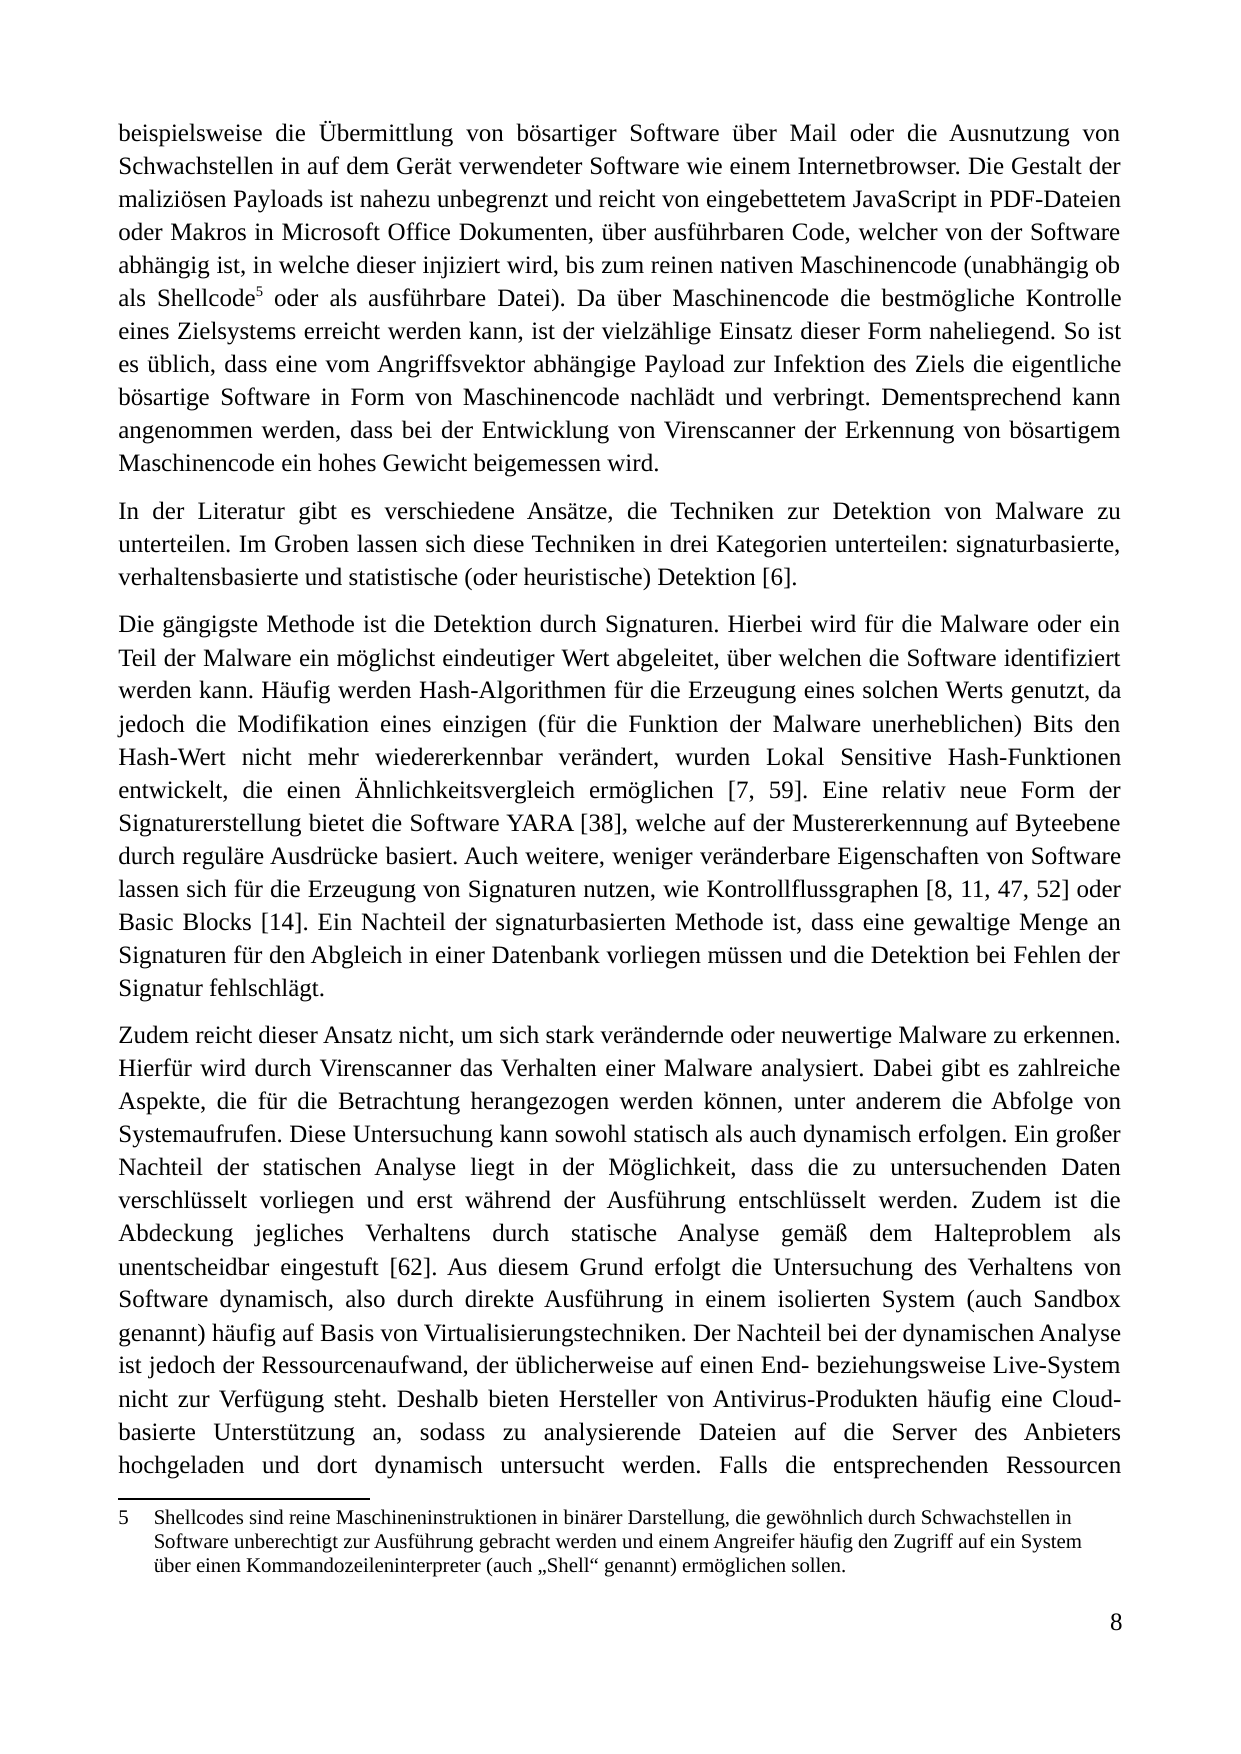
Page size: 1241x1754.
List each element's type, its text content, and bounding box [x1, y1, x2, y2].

text Shellcodes sind reine Maschineninstruktionen in binärer Darstellung, die gewöhnlich durch Schwachstellen in Software unberechtigt zur Ausführung gebracht werden und einem Angreifer häufig den Zugriff auf ein System über einen Kommandozeileninterpreter (auch „Shell“ genannt) ermöglichen sollen. [118, 1505, 1122, 1577]
text Die gängigste Methode ist die Detektion durch Signaturen. Hierbei wird für die Malware oder ein Teil der Malware ein möglichst eindeutiger Wert abgeleitet, über welchen die Software identifiziert werden kann. Häufig werden Hash-Algorithmen für die Erzeugung eines solchen Werts genutzt, da jedoch die Modifikation eines einzigen (für die Funktion der Malware unerheblichen) Bits den Hash-Wert nicht mehr wiedererkennbar verändert, wurden Lokal Sensitive Hash-Funktionen entwickelt, die einen Ähnlichkeitsvergleich ermöglichen [7, 59]. Eine relativ neue Form der Signaturerstellung bietet die Software YARA [38], welche auf der Mustererkennung auf Byteebene durch reguläre Ausdrücke basiert. Auch weitere, weniger veränderbare Eigenschaften von Software lassen sich für die Erzeugung von Signaturen nutzen, wie Kontrollflussgraphen [8, 11, 47, 52] oder Basic Blocks [14]. Ein Nachteil der signaturbasierten Methode ist, dass eine gewaltige Menge an Signaturen für den Abgleich in einer Datenbank vorliegen müssen und die Detektion bei Fehlen der Signatur fehlschlägt. [118, 609, 1122, 1002]
text Zudem reicht dieser Ansatz nicht, um sich stark verändernde oder neuwertige Malware zu erkennen. Hierfür wird durch Virenscanner das Verhalten einer Malware analysiert. Dabei gibt es zahlreiche Aspekte, die für die Betrachtung herangezogen werden können, unter anderem die Abfolge von Systemaufrufen. Diese Untersuchung kann sowohl statisch als auch dynamisch erfolgen. Ein großer Nachteil der statischen Analyse liegt in der Möglichkeit, dass die zu untersuchenden Daten verschlüsselt vorliegen und erst während der Ausführung entschlüsselt werden. Zudem ist die Abdeckung jegliches Verhaltens durch statische Analyse gemäß dem Halteproblem als unentscheidbar eingestuft [62]. Aus diesem Grund erfolgt die Untersuchung des Verhaltens von Software dynamisch, also durch direkte Ausführung in einem isolierten System (auch Sandbox genannt) häufig auf Basis von Virtualisierungstechniken. Der Nachteil bei der dynamischen Analyse ist jedoch der Ressourcenaufwand, der üblicherweise auf einen End- beziehungsweise Live-System nicht zur Verfügung steht. Deshalb bieten Hersteller von Antivirus-Produkten häufig eine Cloud-basierte Unterstützung an, sodass zu analysierende Dateien auf die Server des Anbieters hochgeladen und dort dynamisch untersucht werden. Falls die entsprechenden Ressourcen [118, 1020, 1122, 1478]
text In der Literatur gibt es verschiedene Ansätze, die Techniken zur Detektion von Malware zu unterteilen. Im Groben lassen sich diese Techniken in drei Kategorien unterteilen: signaturbasierte, verhaltensbasierte und statistische (oder heuristische) Detektion [6]. [118, 496, 1122, 591]
text beispielsweise die Übermittlung von bösartiger Software über Mail oder die Ausnutzung von Schwachstellen in auf dem Gerät verwendeter Software wie einem Internetbrowser. Die Gestalt der maliziösen Payloads ist nahezu unbegrenzt und reicht von eingebettetem JavaScript in PDF-Dateien oder Makros in Microsoft Office Dokumenten, über ausführbaren Code, welcher von der Software abhängig ist, in welche dieser injiziert wird, bis zum reinen nativen Maschinencode (unabhängig ob als Shellcode oder als ausführbare Datei). Da über Maschinencode die bestmögliche Kontrolle eines Zielsystems erreicht werden kann, ist der vielzählige Einsatz dieser Form naheliegend. So ist es üblich, dass eine vom Angriffsvektor abhängige Payload zur Infektion des Ziels die eigentliche bösartige Software in Form von Maschinencode nachlädt und verbringt. Dementsprechend kann angenommen werden, dass bei der Entwicklung von Virenscanner der Erkennung von bösartigem Maschinencode ein hohes Gewicht beigemessen wird. [118, 118, 1122, 477]
